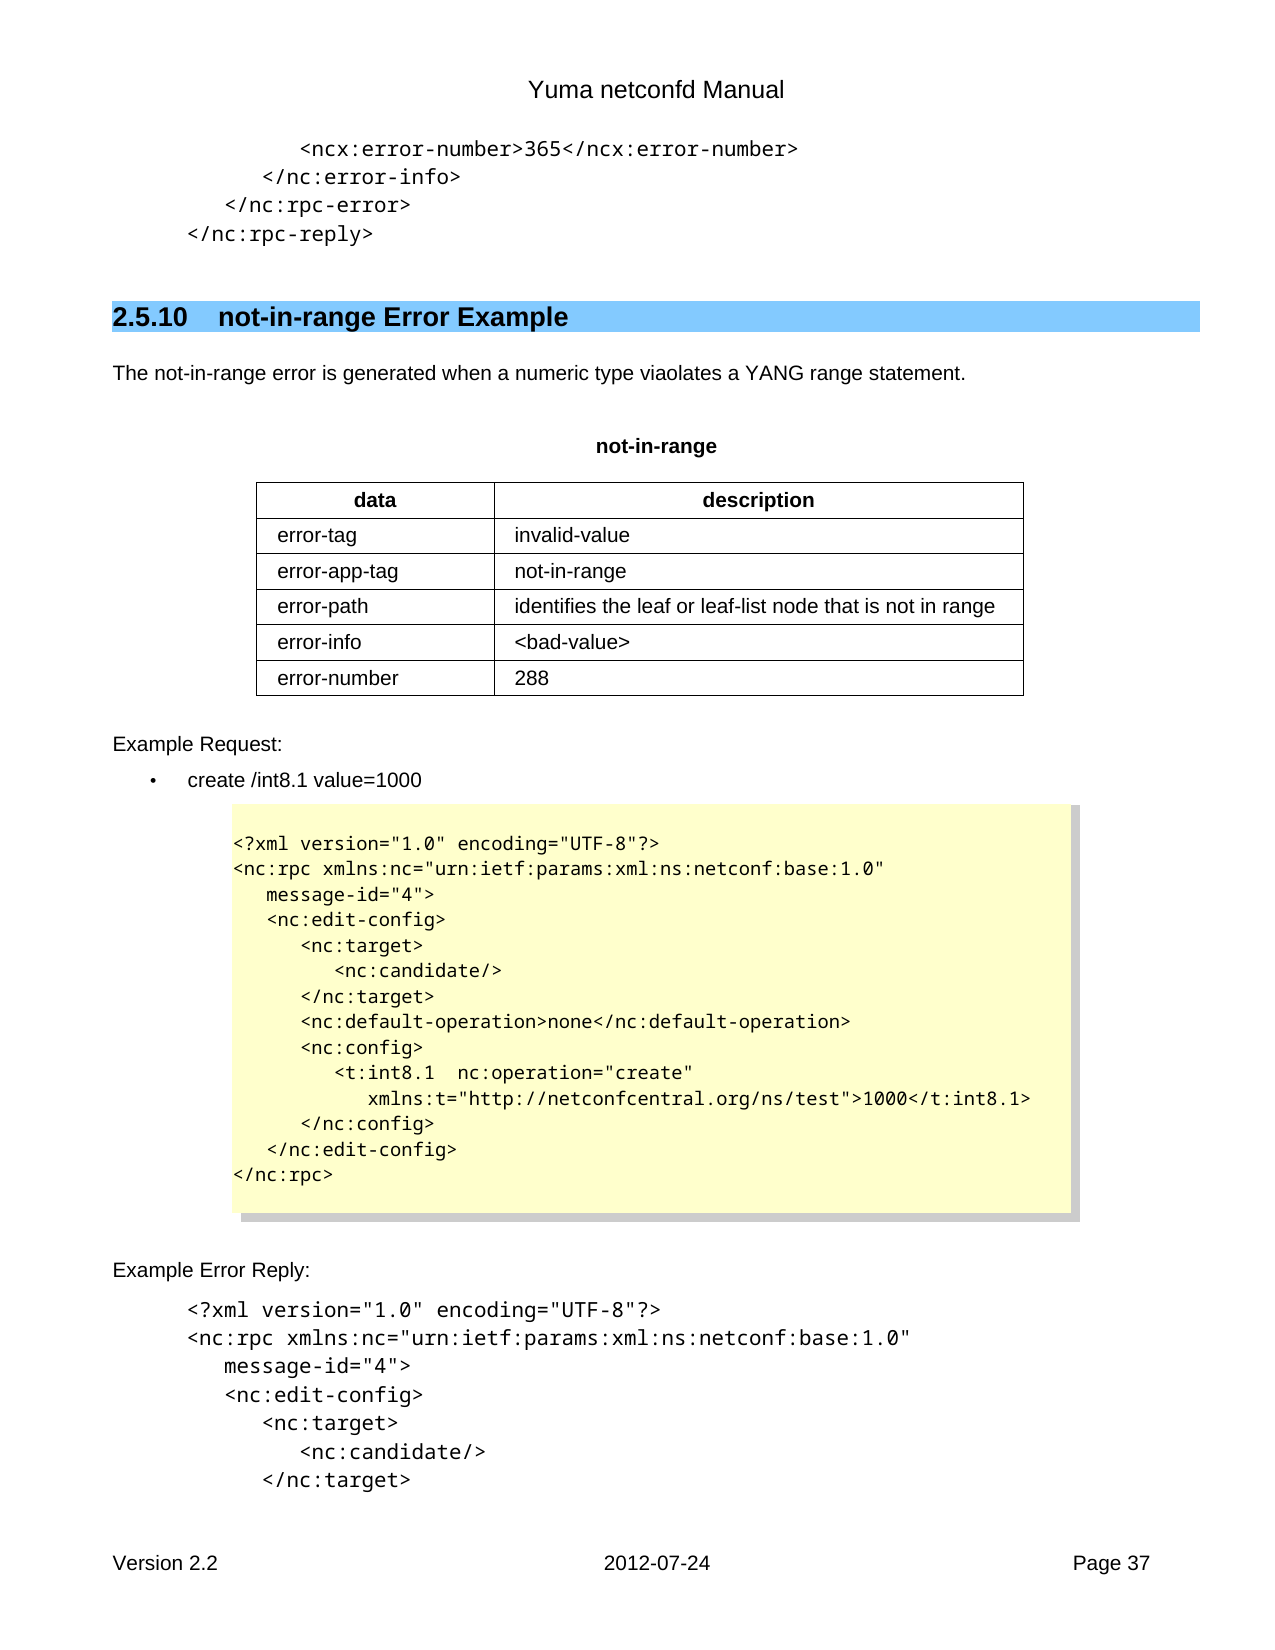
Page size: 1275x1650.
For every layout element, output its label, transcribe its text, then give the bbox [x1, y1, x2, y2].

text <nc:candidate/> [186, 1437, 1200, 1465]
text </nc:error-info> [186, 162, 1200, 191]
text message-id="4"> [186, 1352, 1200, 1380]
text Example Request: [112, 732, 1200, 756]
table_header description [495, 483, 1023, 517]
text </nc:target> [186, 1465, 1200, 1494]
text <nc:target> [186, 1408, 1200, 1437]
text <?xml version="1.0" encoding="UTF-8"?> [186, 1295, 1200, 1323]
text <nc:config> [232, 1034, 1071, 1060]
table_cell error-app-tag [257, 554, 494, 588]
table_cell error-tag [257, 519, 494, 553]
table_cell error-number [257, 661, 494, 695]
text <nc:edit-config> [232, 907, 1071, 932]
text </nc:rpc> [232, 1162, 1071, 1187]
text </nc:edit-config> [232, 1136, 1071, 1162]
text <nc:rpc xmlns:nc="urn:ietf:params:xml:ns:netconf:base:1.0" [186, 1323, 1200, 1352]
text <nc:default-operation>none</nc:default-operation> [232, 1009, 1071, 1034]
text message-id="4"> [232, 881, 1071, 907]
text <nc:candidate/> [232, 958, 1071, 983]
text <nc:rpc xmlns:nc="urn:ietf:params:xml:ns:netconf:base:1.0" [232, 856, 1071, 881]
text </nc:rpc-error> [186, 191, 1200, 219]
text xmlns:t="http://netconfcentral.org/ns/test">1000</t:int8.1> [232, 1085, 1071, 1111]
text </nc:target> [232, 983, 1071, 1009]
subtitle not-in-range Error Example [112, 301, 1200, 332]
text <?xml version="1.0" encoding="UTF-8"?> [232, 830, 1071, 856]
text <nc:edit-config> [186, 1380, 1200, 1408]
list create /int8.1 value=1000 [150, 768, 1200, 792]
table_cell error-path [257, 590, 494, 624]
text The not-in-range error is generated when a numeric type viaolates a YANG range statement. [112, 361, 1200, 385]
table_header data [257, 483, 494, 517]
table_cell <bad-value> [495, 625, 1023, 659]
subtitle not-in-range [127, 434, 1185, 458]
text <ncx:error-number>365</ncx:error-number> [186, 134, 1200, 162]
table_cell error-info [257, 625, 494, 659]
text </nc:rpc-reply> [186, 219, 1200, 247]
table_cell not-in-range [495, 554, 1023, 588]
text </nc:config> [232, 1111, 1071, 1136]
table_cell invalid-value [495, 519, 1023, 553]
text <nc:target> [232, 932, 1071, 958]
text <t:int8.1 nc:operation="create" [232, 1060, 1071, 1085]
text Example Error Reply: [112, 1258, 1200, 1282]
table_cell identifies the leaf or leaf-list node that is not in range [495, 590, 1023, 624]
table_cell 288 [495, 661, 1023, 695]
